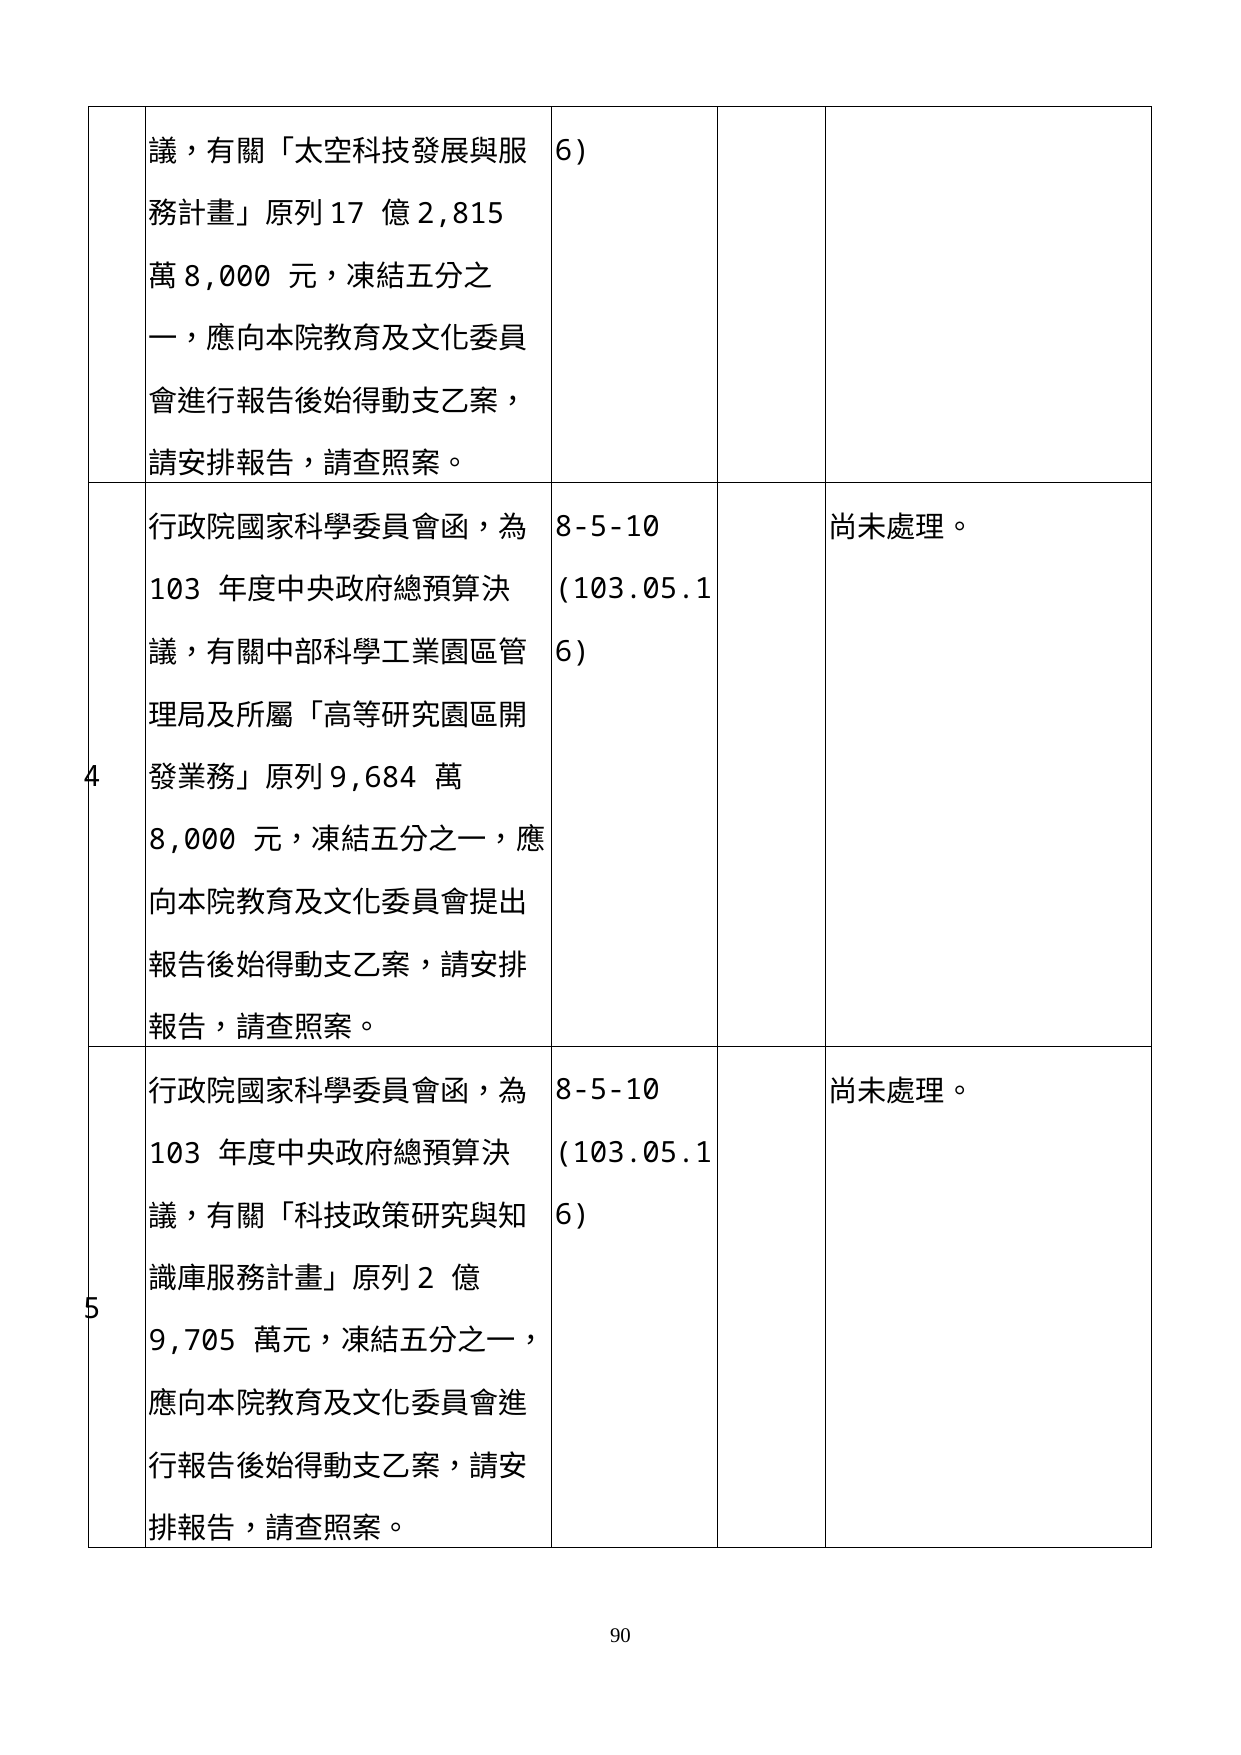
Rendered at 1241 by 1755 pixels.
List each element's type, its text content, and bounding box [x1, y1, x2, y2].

table_cell 尚未處理。 [826, 483, 1151, 1046]
table_cell 議，有關「太空科技發展與服務計畫」原列17 億2,815 萬8,000 元，凍結五分之一，應向本院教育及文化委員會進行報告後始得動支乙案，請安排報告，請查照案。 [146, 107, 551, 482]
table_cell [89, 483, 145, 1046]
table_cell [826, 107, 1151, 482]
table_cell [89, 768, 94, 779]
table_cell [718, 1047, 825, 1547]
table_cell 行政院國家科學委員會函，為103 年度中央政府總預算決議，有關中部科學工業園區管理局及所屬「高等研究園區開發業務」原列9,684 萬8,000 元，凍結五分之一，應向本院教育及文化委員會提出報告後始得動支乙案，請安排報告，請查照案。 [146, 483, 551, 1046]
table_cell [89, 1307, 95, 1316]
table_cell 8-5-10 (103.05.16) [552, 483, 717, 1046]
table_cell [89, 107, 145, 482]
table_cell 尚未處理。 [826, 1047, 1151, 1547]
table_cell [718, 483, 825, 1046]
table_cell 8-5-10 (103.05.16) [552, 1047, 717, 1547]
table_cell [89, 1047, 145, 1547]
table_cell [718, 107, 825, 482]
table_cell 行政院國家科學委員會函，為103 年度中央政府總預算決議，有關「科技政策研究與知識庫服務計畫」原列2 億9,705 萬元，凍結五分之一，應向本院教育及文化委員會進行報告後始得動支乙案，請安排報告，請查照案。 [146, 1047, 551, 1547]
table_cell 6) [552, 107, 717, 482]
